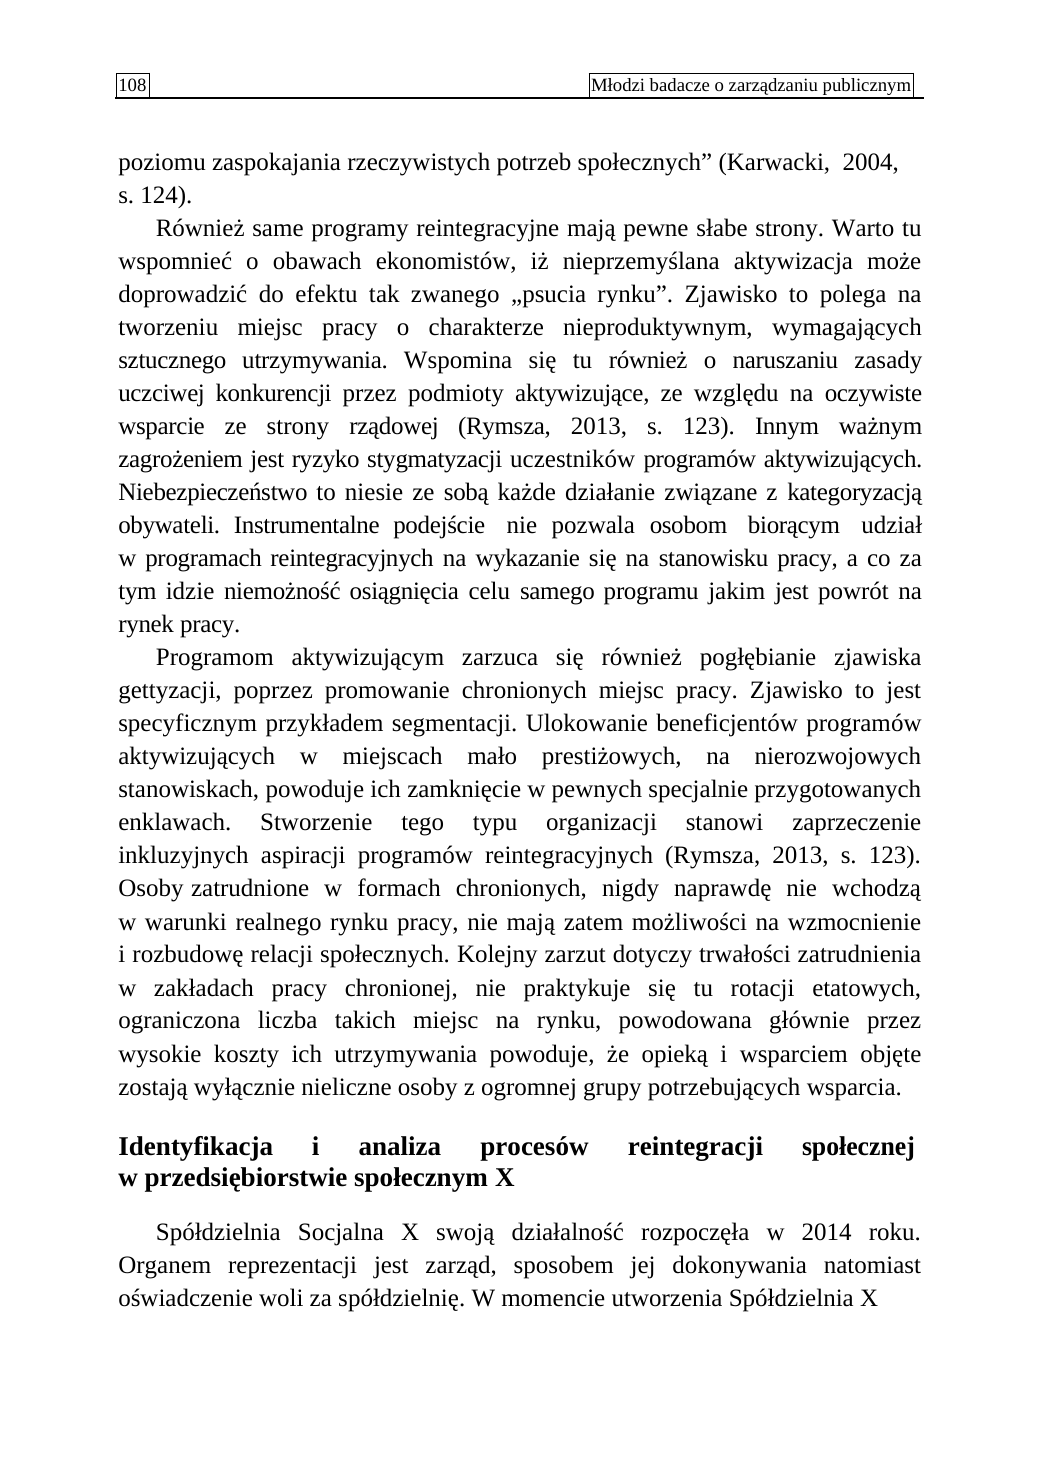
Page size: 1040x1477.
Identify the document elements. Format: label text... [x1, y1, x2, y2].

text poziomu zaspokajania rzeczywistych potrzeb społecznych” (Karwacki, 2004, s. 124). [118, 147, 907, 209]
subtitle Identyfikacja i analiza procesów reintegracji społecznej w przedsiębiorstwie społecznym X [118, 1130, 921, 1192]
text Programom aktywizującym zarzuca się również pogłębianie zjawiska gettyzacji, poprzez promowanie chronionych miejsc pracy. Zjawisko to jest specyficznym przykładem segmentacji. Ulokowanie beneficjentów programów aktywizujących w miejscach mało prestiżowych, na nierozwojowych stanowiskach, powoduje ich zamknięcie w pewnych specjalnie przygotowanych enklawach. Stworzenie tego typu organizacji stanowi zaprzeczenie inkluzyjnych aspiracji programów reintegracyjnych (Rymsza, 2013, s. 123). Osoby zatrudnione w formach chronionych, nigdy naprawdę nie wchodzą w warunki realnego rynku pracy, nie mają zatem możliwości na wzmocnienie i rozbudowę relacji społecznych. Kolejny zarzut dotyczy trwałości zatrudnienia w zakładach pracy chronionej, nie praktykuje się tu rotacji etatowych, ograniczona liczba takich miejsc na rynku, powodowana głównie przez wysokie koszty ich utrzymywania powoduje, że opieką i wsparciem objęte zostają wyłącznie nieliczne osoby z ogromnej grupy potrzebujących wsparcia. [118, 642, 922, 1100]
text Również same programy reintegracyjne mają pewne słabe strony. Warto tu wspomnieć o obawach ekonomistów, iż nieprzemyślana aktywizacja może doprowadzić do efektu tak zwanego „psucia rynku”. Zjawisko to polega na tworzeniu miejsc pracy o charakterze nieproduktywnym, wymagających sztucznego utrzymywania. Wspomina się tu również o naruszaniu zasady uczciwej konkurencji przez podmioty aktywizujące, ze względu na oczywiste wsparcie ze strony rządowej (Rymsza, 2013, s. 123). Innym ważnym zagrożeniem jest ryzyko stygmatyzacji uczestników programów aktywizujących. Niebezpieczeństwo to niesie ze sobą każde działanie związane z kategoryzacją obywateli. Instrumentalne podejście nie pozwala osobom biorącym udział w programach reintegracyjnych na wykazanie się na stanowisku pracy, a co za tym idzie niemożność osiągnięcia celu samego programu jakim jest powrót na rynek pracy. [118, 213, 922, 638]
text Spółdzielnia Socjalna X swoją działalność rozpoczęła w 2014 roku. Organem reprezentacji jest zarząd, sposobem jej dokonywania natomiast oświadczenie woli za spółdzielnię. W momencie utworzenia Spółdzielnia X [118, 1217, 922, 1312]
